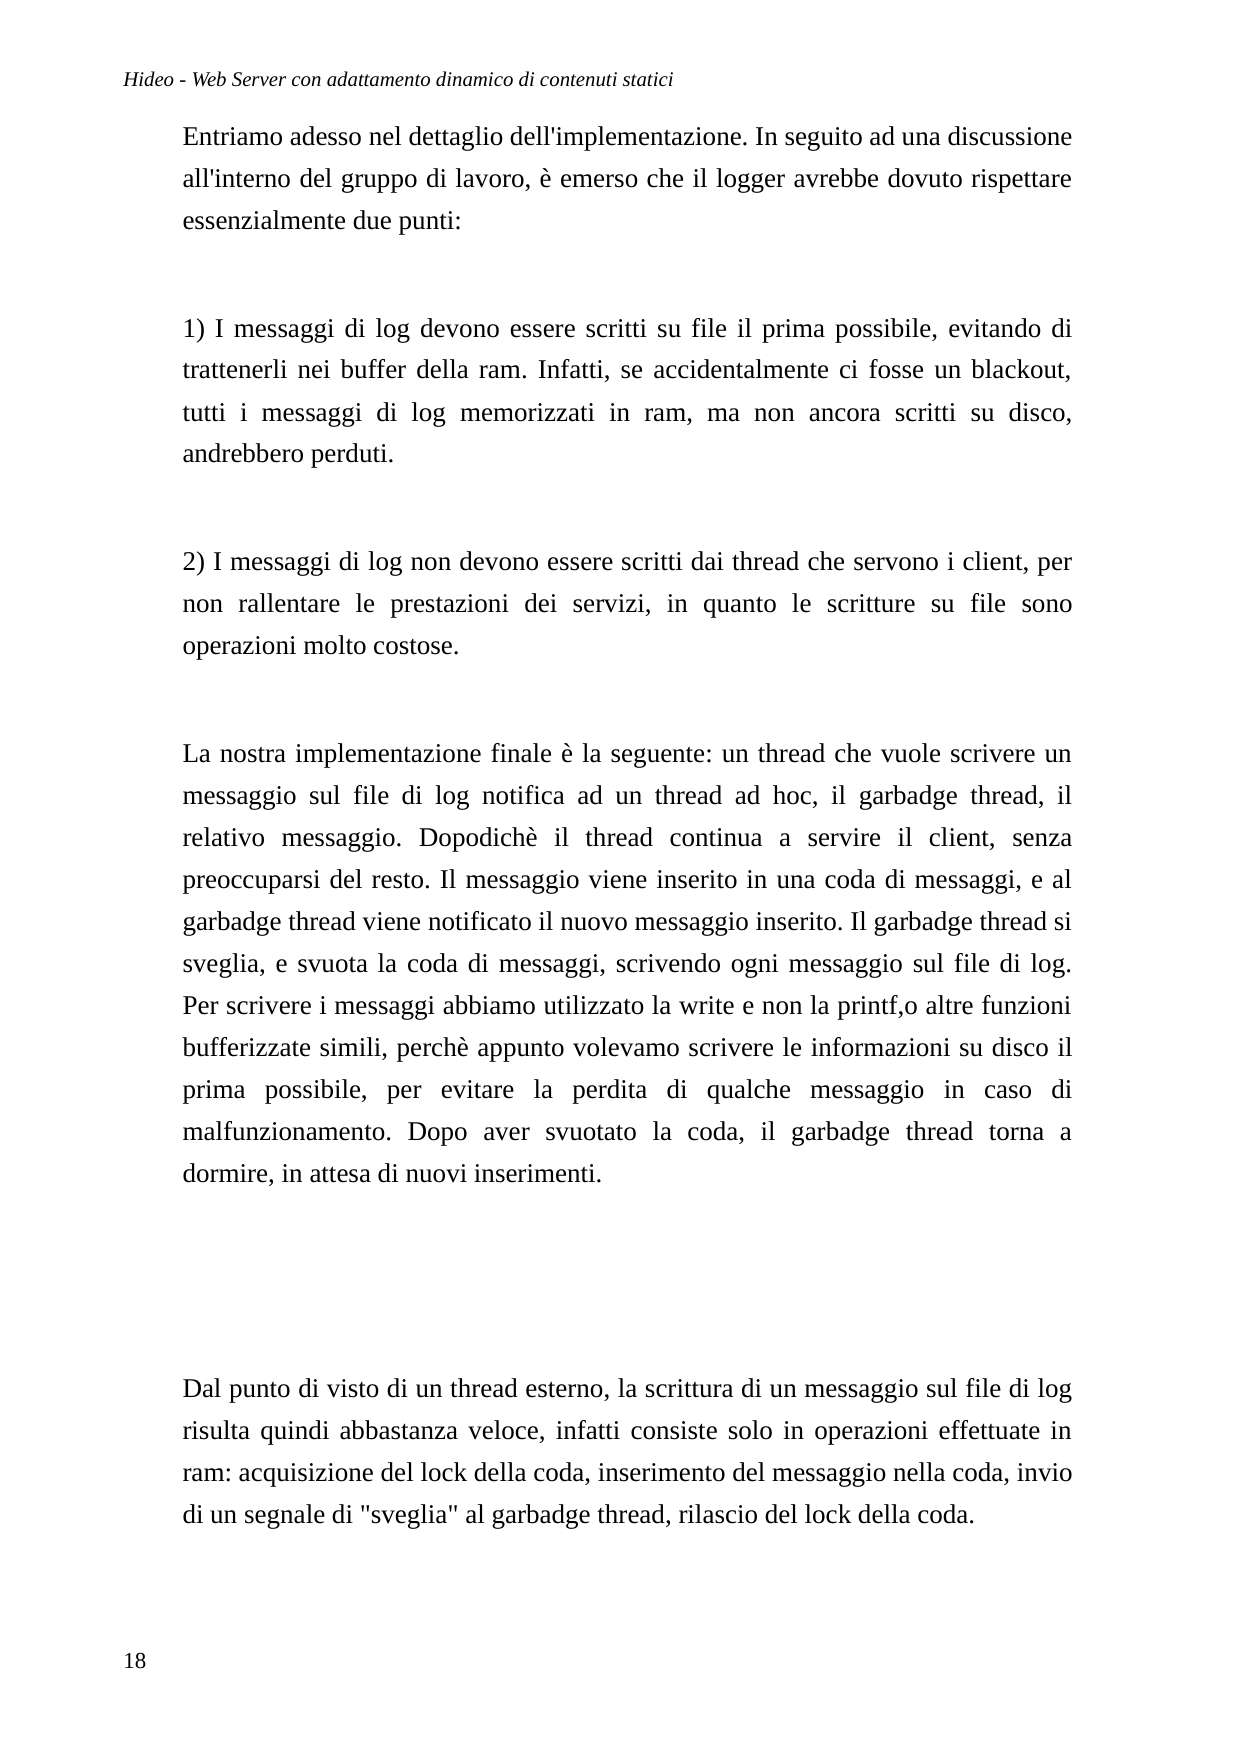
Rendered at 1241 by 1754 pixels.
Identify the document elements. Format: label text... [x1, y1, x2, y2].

text 1) I messaggi di log devono essere scritti su file il prima possibile, evitando di trattenerli nei buffer della ram. Infatti, se accidentalmente ci fosse un blackout, tutti i messaggi di log memorizzati in ram, ma non ancora scritti su disco, andrebbero perduti. [182, 312, 1073, 469]
text 2) I messaggi di log non devono essere scritti dai thread che servono i client, per non rallentare le prestazioni dei servizi, in quanto le scritture su file sono operazioni molto costose. [182, 545, 1073, 660]
text Dal punto di visto di un thread esterno, la scrittura di un messaggio sul file di log risulta quindi abbastanza veloce, infatti consiste solo in operazioni effettuate in ram: acquisizione del lock della coda, inserimento del messaggio nella coda, invio di un segnale di "sveglia" al garbadge thread, rilascio del lock della coda. [182, 1372, 1073, 1529]
text La nostra implementazione finale è la seguente: un thread che vuole scrivere un messaggio sul file di log notifica ad un thread ad hoc, il garbadge thread, il relativo messaggio. Dopodichè il thread continua a servire il client, senza preoccuparsi del resto. Il messaggio viene inserito in una coda di messaggi, e al garbadge thread viene notificato il nuovo messaggio inserito. Il garbadge thread si sveglia, e svuota la coda di messaggi, scrivendo ogni messaggio sul file di log. Per scrivere i messaggi abbiamo utilizzato la write e non la printf,o altre funzioni bufferizzate simili, perchè appunto volevamo scrivere le informazioni su disco il prima possibile, per evitare la perdita di qualche messaggio in caso di malfunzionamento. Dopo aver svuotato la coda, il garbadge thread torna a dormire, in attesa di nuovi inserimenti. [182, 737, 1073, 1188]
text Entriamo adesso nel dettaglio dell'implementazione. In seguito ad una discussione all'interno del gruppo di lavoro, è emerso che il logger avrebbe dovuto rispettare essenzialmente due punti: [182, 120, 1073, 235]
